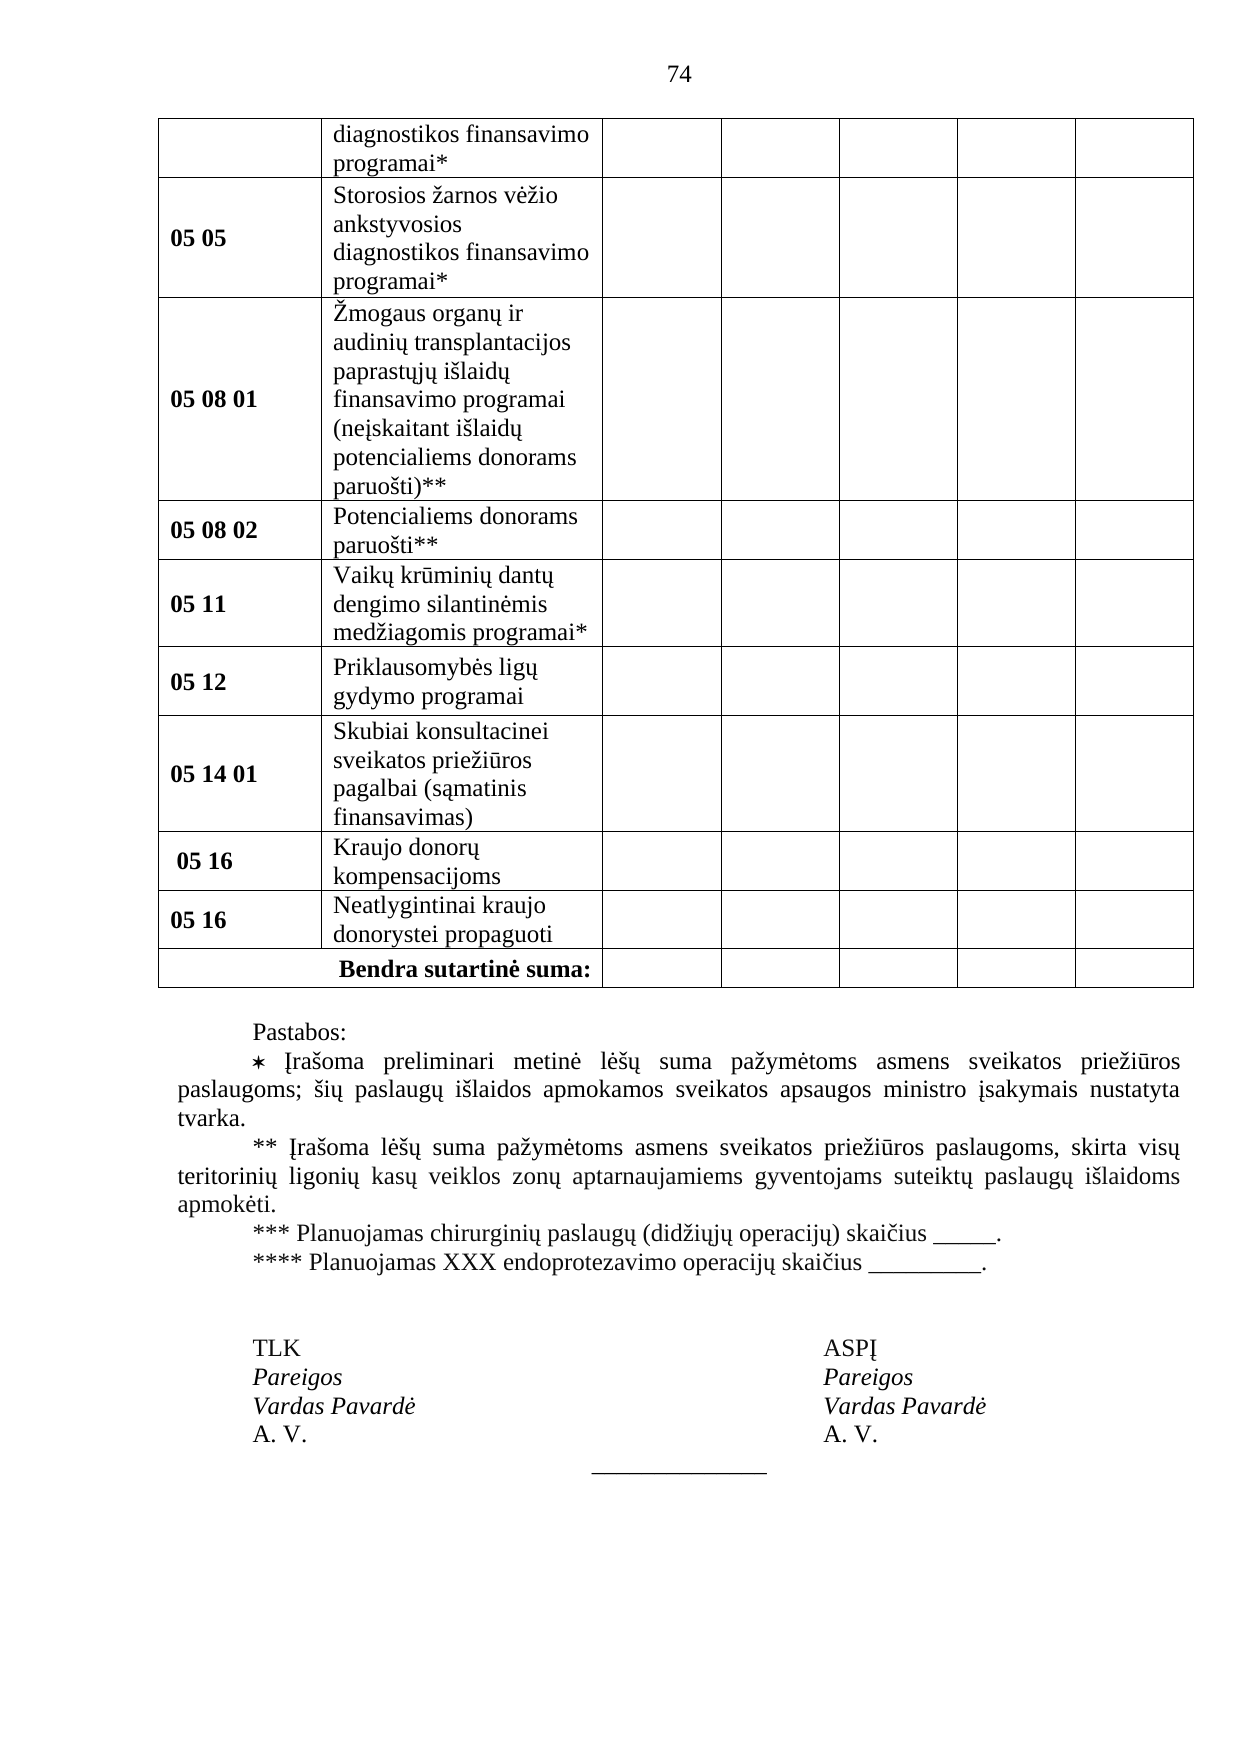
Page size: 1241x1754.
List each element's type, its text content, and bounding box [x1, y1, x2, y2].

table_cell [840, 716, 957, 831]
text Pareigos Pareigos [177, 1362, 1181, 1391]
table_cell [722, 647, 839, 715]
table_cell [722, 178, 839, 297]
table_cell [603, 119, 721, 177]
table_cell [840, 501, 957, 559]
table_cell [958, 949, 1075, 987]
table_cell diagnostikos finansavimo programai* [322, 119, 602, 177]
table_cell [722, 891, 839, 948]
text Pastabos: [177, 1017, 1181, 1046]
table_cell [1076, 647, 1193, 715]
table_cell [722, 298, 839, 499]
table_cell [603, 560, 721, 646]
table_cell [159, 119, 321, 177]
table_cell [840, 647, 957, 715]
table_cell Žmogaus organų ir audinių transplantacijos paprastųjų išlaidų finansavimo programai (neįskaitant išlaidų potencialiems donorams paruošti)** [322, 298, 602, 499]
text Vardas Pavardė Vardas Pavardė [177, 1391, 1181, 1419]
table_cell Potencialiems donorams paruošti** [322, 501, 602, 559]
text A. V. A. V. [177, 1419, 1181, 1448]
table_cell 05 11 [159, 560, 321, 646]
table_cell [958, 560, 1075, 646]
table_cell [840, 560, 957, 646]
table_cell [958, 832, 1075, 889]
table_cell [958, 716, 1075, 831]
table_cell 05 12 [159, 647, 321, 715]
table_cell [603, 716, 721, 831]
table_cell [840, 891, 957, 948]
table_cell [722, 832, 839, 889]
table_cell [840, 119, 957, 177]
table_cell [1076, 298, 1193, 499]
table_cell [603, 178, 721, 297]
table_cell Neatlygintinai kraujo donorystei propaguoti [322, 891, 602, 948]
table_cell [1076, 501, 1193, 559]
table_cell Vaikų krūminių dantų dengimo silantinėmis medžiagomis programai* [322, 560, 602, 646]
table_cell [722, 560, 839, 646]
table_cell [603, 647, 721, 715]
table_cell Priklausomybės ligų gydymo programai [322, 647, 602, 715]
table_cell [840, 178, 957, 297]
table_cell [603, 298, 721, 499]
table_cell [722, 716, 839, 831]
table_cell [958, 647, 1075, 715]
table_cell [958, 891, 1075, 948]
table_cell [1076, 119, 1193, 177]
table_cell 05 08 02 [159, 501, 321, 559]
table_cell [603, 501, 721, 559]
table_cell 05 14 01 [159, 716, 321, 831]
text ______________ [177, 1448, 1181, 1477]
table_cell 05 16 [159, 832, 321, 889]
table_cell Skubiai konsultacinei sveikatos priežiūros pagalbai (sąmatinis finansavimas) [322, 716, 602, 831]
table_cell 05 05 [159, 178, 321, 297]
table_cell [840, 832, 957, 889]
table_cell [1076, 949, 1193, 987]
table_cell [1076, 178, 1193, 297]
table_cell [958, 119, 1075, 177]
table_cell [603, 891, 721, 948]
text  Įrašoma preliminari metinė lėšų suma pažymėtoms asmens sveikatos priežiūros paslaugoms; šių paslaugų išlaidos apmokamos sveikatos apsaugos ministro įsakymais nustatyta tvarka. [177, 1046, 1181, 1132]
table_cell [1076, 716, 1193, 831]
table_cell 05 08 01 [159, 298, 321, 499]
table_cell Storosios žarnos vėžio ankstyvosios diagnostikos finansavimo programai* [322, 178, 602, 297]
table_cell Bendra sutartinė suma: [159, 949, 602, 987]
table_cell [1076, 832, 1193, 889]
text ** Įrašoma lėšų suma pažymėtoms asmens sveikatos priežiūros paslaugoms, skirta visų teritorinių ligonių kasų veiklos zonų aptarnaujamiems gyventojams suteiktų paslaugų išlaidoms apmokėti. [177, 1132, 1181, 1218]
table_cell [840, 949, 957, 987]
table_cell [840, 298, 957, 499]
table_cell [1076, 891, 1193, 948]
table_cell [603, 949, 721, 987]
table_cell [958, 178, 1075, 297]
table_cell 05 16 [159, 891, 321, 948]
table_cell Kraujo donorų kompensacijoms [322, 832, 602, 889]
table_cell [722, 949, 839, 987]
table_cell [722, 501, 839, 559]
table_cell [603, 832, 721, 889]
text *** Planuojamas chirurginių paslaugų (didžiųjų operacijų) skaičius _____. [177, 1218, 1181, 1247]
text **** Planuojamas XXX endoprotezavimo operacijų skaičius _________. [177, 1247, 1181, 1276]
table_cell [722, 119, 839, 177]
table_cell [1076, 560, 1193, 646]
text TLK ASPĮ [177, 1333, 1181, 1362]
table_cell [958, 298, 1075, 499]
table_cell [958, 501, 1075, 559]
